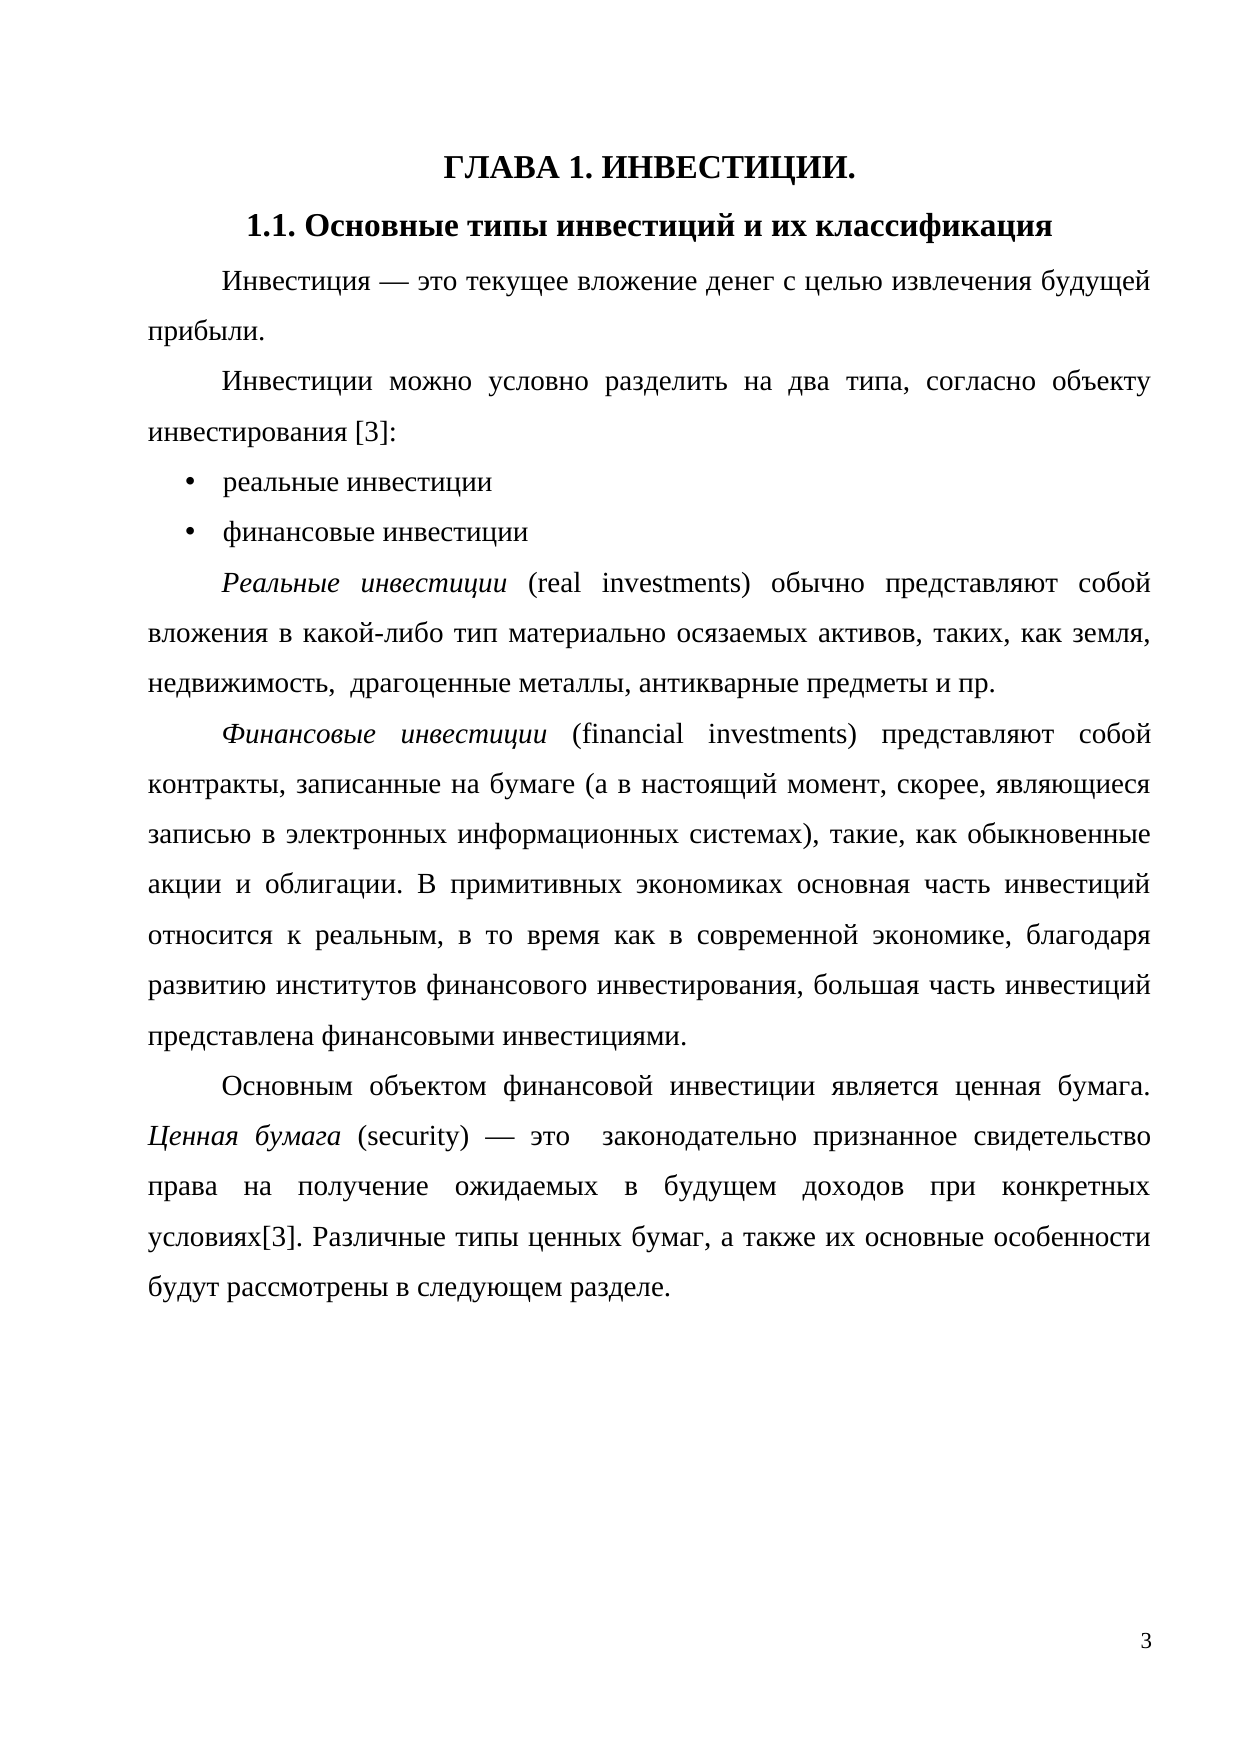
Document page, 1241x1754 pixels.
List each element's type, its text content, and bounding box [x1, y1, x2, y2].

subtitle ГЛАВА 1. ИНВЕСТИЦИИ. [148, 148, 1152, 186]
text Инвестиции можно условно разделить на два типа, согласно объекту инвестирования [3]: [148, 363, 1152, 447]
subtitle 1.1. Основные типы инвестиций и их классификация [148, 205, 1152, 243]
text Основным объектом финансовой инвестиции является ценная бумага. Ценная бумага (security) — это законодательно признанное свидетельство права на получение ожидаемых в будущем доходов при конкретных условиях[3]. Различные типы ценных бумаг, а также их основные особенности будут рассмотрены в следующем разделе. [148, 1068, 1152, 1303]
text Инвестиция — это текущее вложение денег с целью извлечения будущей прибыли. [148, 263, 1152, 347]
list реальные инвестиции [185, 464, 1152, 498]
text Реальные инвестиции (real investments) обычно представляют собой вложения в какой-либо тип материально осязаемых активов, таких, как земля, недвижимость, драгоценные металлы, антикварные предметы и пр. [148, 565, 1152, 699]
text Финансовые инвестиции (financial investments) представляют собой контракты, записанные на бумаге (а в настоящий момент, скорее, являющиеся записью в электронных информационных системах), такие, как обыкновенные акции и облигации. В примитивных экономиках основная часть инвестиций относится к реальным, в то время как в современной экономике, благодаря развитию институтов финансового инвестирования, большая часть инвестиций представлена финансовыми инвестициями. [148, 716, 1152, 1051]
list финансовые инвестиции [185, 514, 1152, 548]
